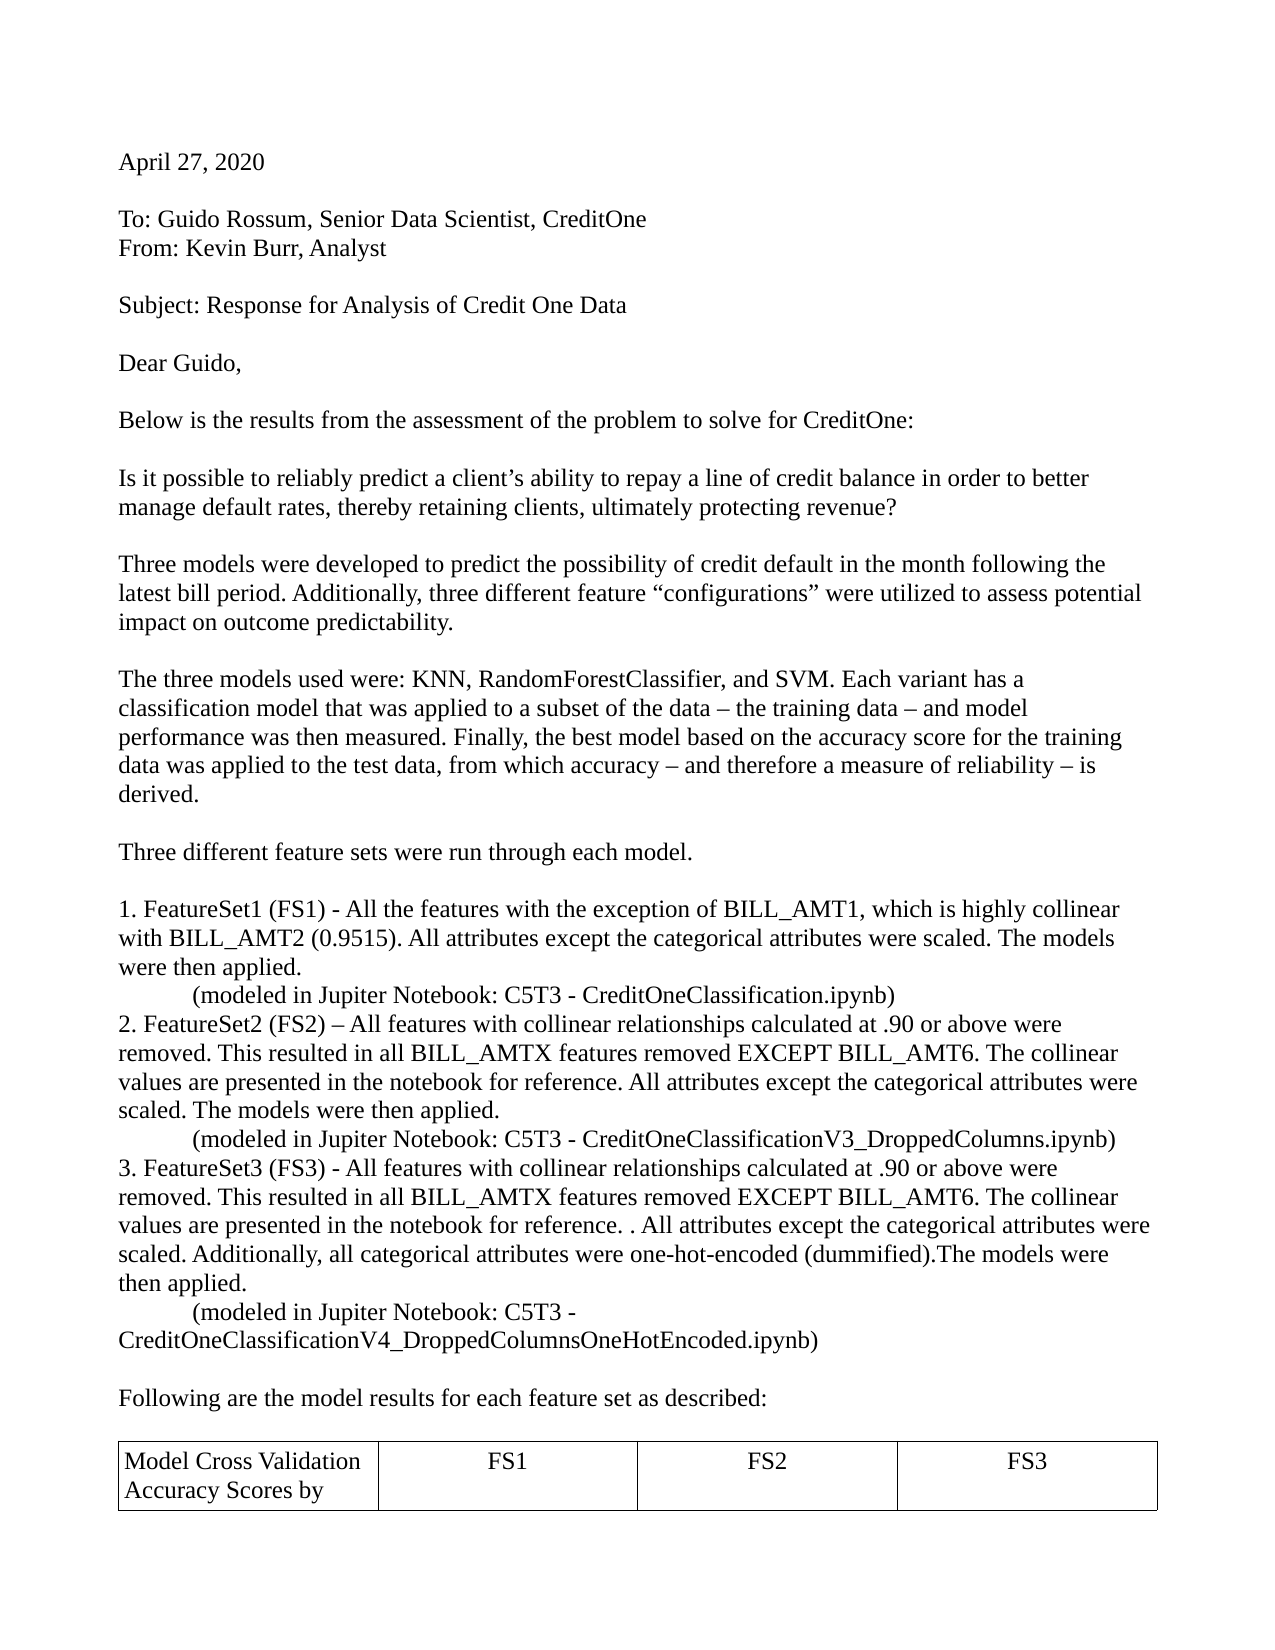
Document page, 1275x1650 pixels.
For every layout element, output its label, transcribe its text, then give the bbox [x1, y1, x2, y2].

text April 27, 2020 [118, 147, 1157, 176]
text Dear Guido, [118, 348, 1157, 377]
text (modeled in Jupiter Notebook: C5T3 - CreditOneClassification.ipynb) [118, 981, 1157, 1009]
table_header FS2 [638, 1442, 897, 1510]
table_header Model Cross Validation Accuracy Scores by [119, 1442, 378, 1510]
table_header FS1 [379, 1442, 637, 1510]
text (modeled in Jupiter Notebook: C5T3 -CreditOneClassificationV4_DroppedColumnsOneHotEncoded.ipynb) [118, 1297, 1157, 1354]
text 1. FeatureSet1 (FS1) - All the features with the exception of BILL_AMT1, which is highly collinear with BILL_AMT2 (0.9515). All attributes except the categorical attributes were scaled. The models were then applied. [118, 894, 1157, 981]
text Is it possible to reliably predict a client’s ability to repay a line of credit balance in order to better manage default rates, thereby retaining clients, ultimately protecting revenue? [118, 463, 1157, 521]
text 3. FeatureSet3 (FS3) - All features with collinear relationships calculated at .90 or above were removed. This resulted in all BILL_AMTX features removed EXCEPT BILL_AMT6. The collinear values are presented in the notebook for reference. . All attributes except the categorical attributes were scaled. Additionally, all categorical attributes were one-hot-encoded (dummified).The models were then applied. [118, 1153, 1157, 1297]
text 2. FeatureSet2 (FS2) – All features with collinear relationships calculated at .90 or above were removed. This resulted in all BILL_AMTX features removed EXCEPT BILL_AMT6. The collinear values are presented in the notebook for reference. All attributes except the categorical attributes were scaled. The models were then applied. [118, 1009, 1157, 1124]
text To: Guido Rossum, Senior Data Scientist, CreditOne [118, 204, 1157, 233]
text Below is the results from the assessment of the problem to solve for CreditOne: [118, 406, 1157, 434]
text The three models used were: KNN, RandomForestClassifier, and SVM. Each variant has a classification model that was applied to a subset of the data – the training data – and model performance was then measured. Finally, the best model based on the accuracy score for the training data was applied to the test data, from which accuracy – and therefore a measure of reliability – is derived. [118, 636, 1157, 808]
text Three different feature sets were run through each model. [118, 837, 1157, 866]
text Subject: Response for Analysis of Credit One Data [118, 291, 1157, 319]
text (modeled in Jupiter Notebook: C5T3 - CreditOneClassificationV3_DroppedColumns.ipynb) [118, 1124, 1157, 1153]
text Following are the model results for each feature set as described: [118, 1383, 1157, 1412]
text From: Kevin Burr, Analyst [118, 233, 1157, 262]
table_header FS3 [898, 1442, 1157, 1510]
text Three models were developed to predict the possibility of credit default in the month following the latest bill period. Additionally, three different feature “configurations” were utilized to assess potential impact on outcome predictability. [118, 549, 1157, 636]
